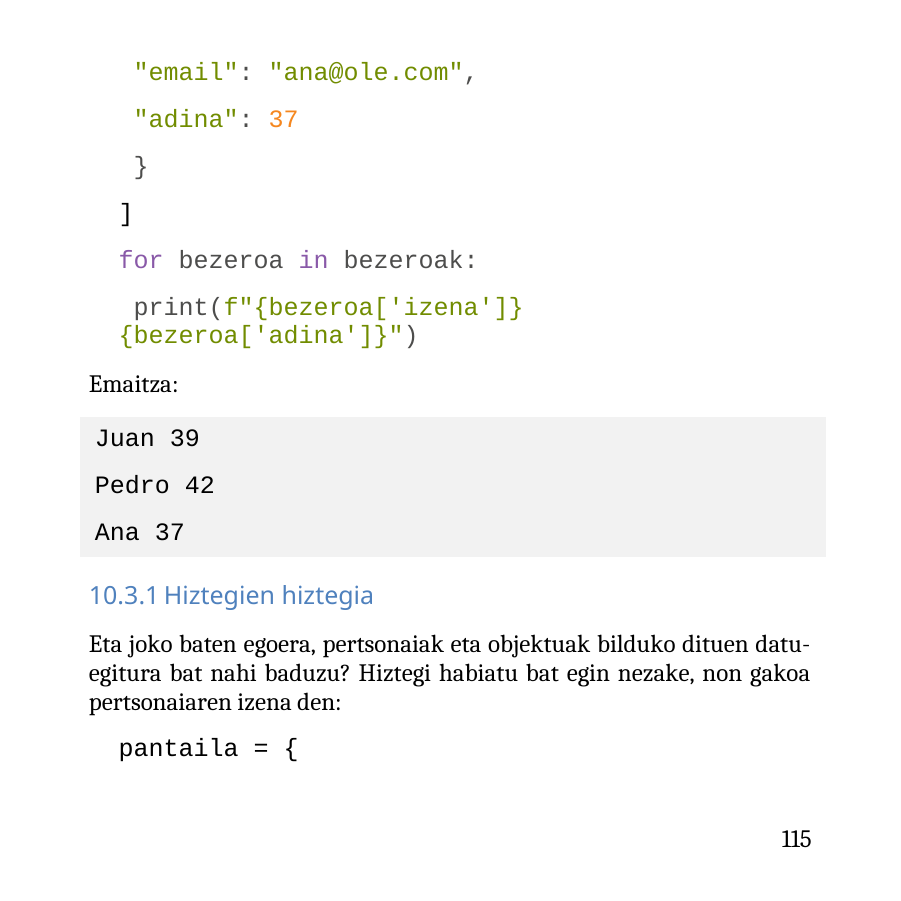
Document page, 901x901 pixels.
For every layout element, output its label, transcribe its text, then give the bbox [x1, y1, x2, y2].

text Eta joko baten egoera, pertsonaiak eta objektuak bilduko dituen datu-egitura bat nahi baduzu? Hiztegi habiatu bat egin nezake, non gakoa pertsonaiaren izena den: [89, 630, 811, 716]
text ] [118, 200, 811, 229]
text Pedro 42 [86, 464, 820, 501]
text print(f"{bezeroa['izena']} {bezeroa['adina']}") [118, 294, 811, 351]
subtitle Hiztegien hiztegia [89, 577, 811, 611]
text Juan 39 [86, 424, 820, 454]
text "email": "ana@ole.com", [118, 59, 811, 87]
text } [118, 153, 811, 182]
text pantaila = { [118, 735, 811, 763]
text for bezeroa in bezeroak: [118, 247, 811, 276]
text "adina": 37 [118, 106, 811, 134]
text Ana 37 [86, 512, 820, 550]
text Emaitza: [89, 370, 811, 399]
